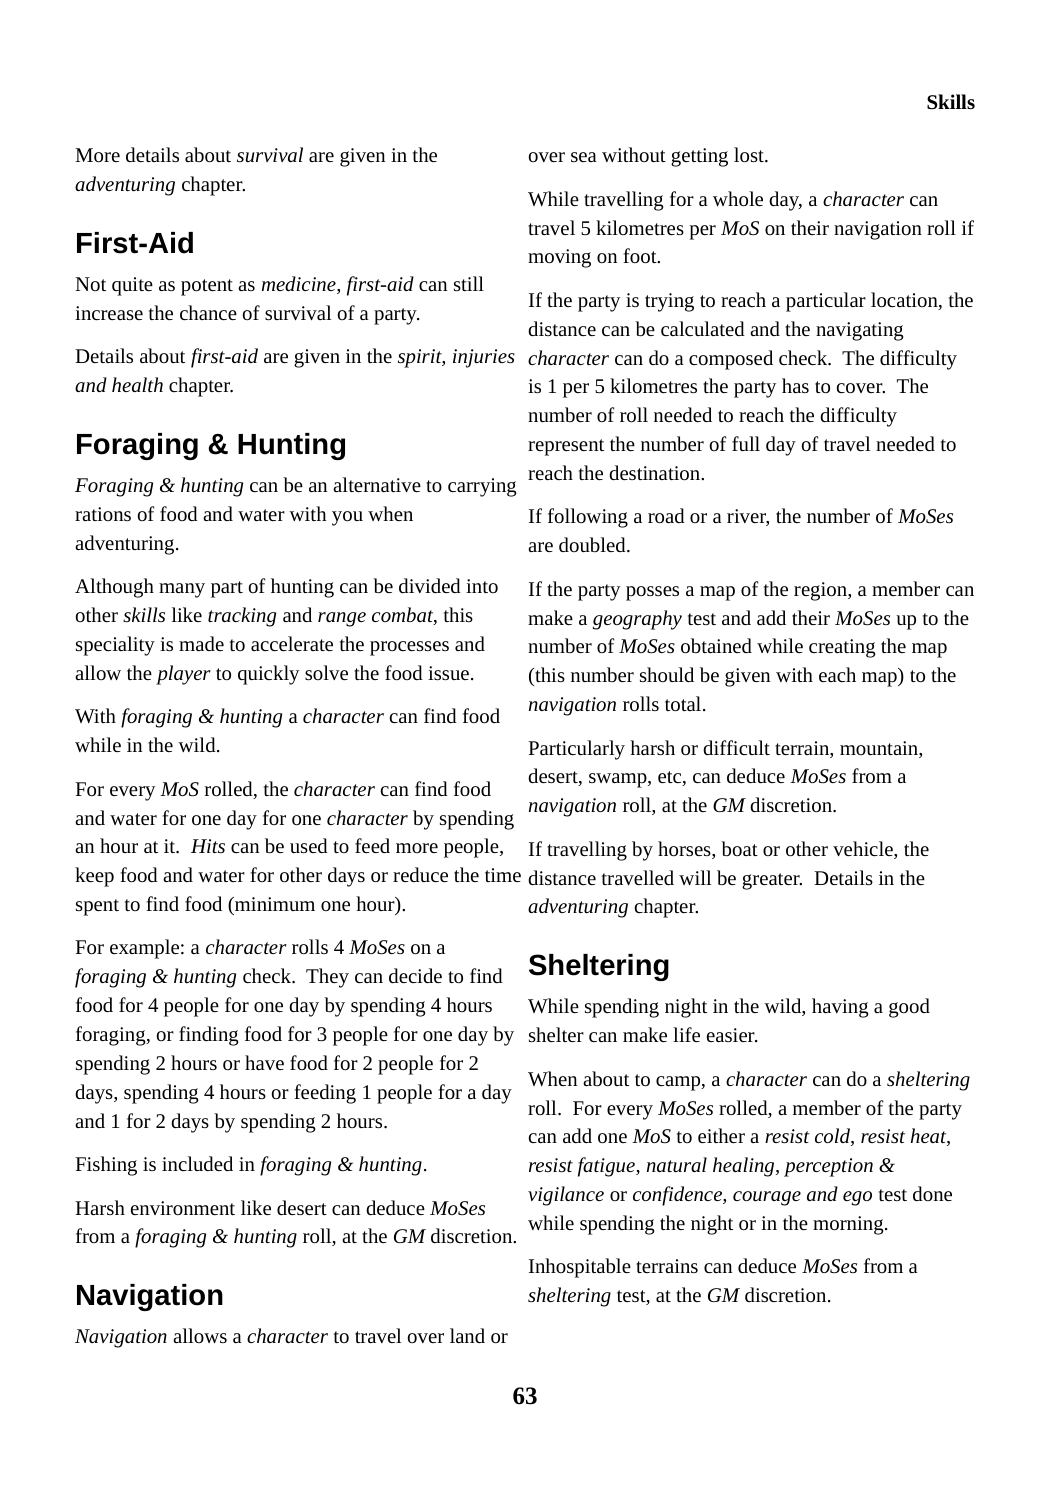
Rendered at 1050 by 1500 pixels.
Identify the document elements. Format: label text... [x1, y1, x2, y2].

text If travelling by horses, boat or other vehicle, the distance travelled will be greater. Details in the adventuring chapter. [528, 837, 975, 918]
subtitle Navigation [75, 1278, 522, 1312]
text Navigation allows a character to travel over land or [75, 1324, 522, 1348]
text Not quite as potent as medicine, first-aid can still increase the chance of survival of a party. [75, 272, 522, 325]
text If following a road or a river, the number of MoSes are doubled. [528, 504, 975, 557]
text over sea without getting lost. [528, 143, 975, 167]
subtitle First-Aid [75, 226, 522, 259]
text While spending night in the wild, having a good shelter can make life easier. [528, 994, 975, 1047]
text If the party is trying to reach a particular location, the distance can be calculated and the navigating character can do a composed check. The difficulty is 1 per 5 kilometres the party has to cover. The number of roll needed to reach the difficulty represent the number of full day of travel needed to reach the destination. [528, 288, 975, 485]
text Details about first-aid are given in the spirit, injuries and health chapter. [75, 344, 522, 397]
text Particularly harsh or difficult terrain, mountain, desert, swamp, etc, can deduce MoSes from a navigation roll, at the GM discretion. [528, 736, 975, 817]
text Inhospitable terrains can deduce MoSes from a sheltering test, at the GM discretion. [528, 1254, 975, 1307]
text For example: a character rolls 4 MoSes on a foraging & hunting check. They can decide to find food for 4 people for one day by spending 4 hours foraging, or finding food for 3 people for one day by spending 2 hours or have food for 2 people for 2 days, spending 4 hours or feeding 1 people for a day and 1 for 2 days by spending 2 hours. [75, 935, 522, 1133]
text Foraging & hunting can be an alternative to carrying rations of food and water with you when adventuring. [75, 473, 522, 555]
text If the party posses a map of the region, a member can make a geography test and add their MoSes up to the number of MoSes obtained while creating the map (this number should be given with each map) to the navigation rolls total. [528, 577, 975, 716]
text Harsh environment like desert can deduce MoSes from a foraging & hunting roll, at the GM discretion. [75, 1195, 522, 1248]
subtitle Sheltering [528, 948, 975, 982]
text With foraging & hunting a character can find food while in the wild. [75, 704, 522, 757]
text Fishing is included in foraging & hunting. [75, 1152, 522, 1176]
text More details about survival are given in the adventuring chapter. [75, 143, 522, 196]
subtitle Foraging & Hunting [75, 427, 522, 461]
text When about to camp, a character can do a sheltering roll. For every MoSes rolled, a member of the party can add one MoS to either a resist cold, resist heat, resist fatigue, natural healing, perception & vigilance or confidence, courage and ego test done while spending the night or in the morning. [528, 1067, 975, 1235]
text For every MoS rolled, the character can find food and water for one day for one character by spending an hour at it. Hits can be used to feed more people, keep food and water for other days or reduce the time spent to find food (minimum one hour). [75, 777, 522, 916]
text While travelling for a whole day, a character can travel 5 kilometres per MoS on their navigation roll if moving on foot. [528, 187, 975, 268]
text Although many part of hunting can be divided into other skills like tracking and range combat, this speciality is made to accelerate the processes and allow the player to quickly solve the food issue. [75, 574, 522, 685]
